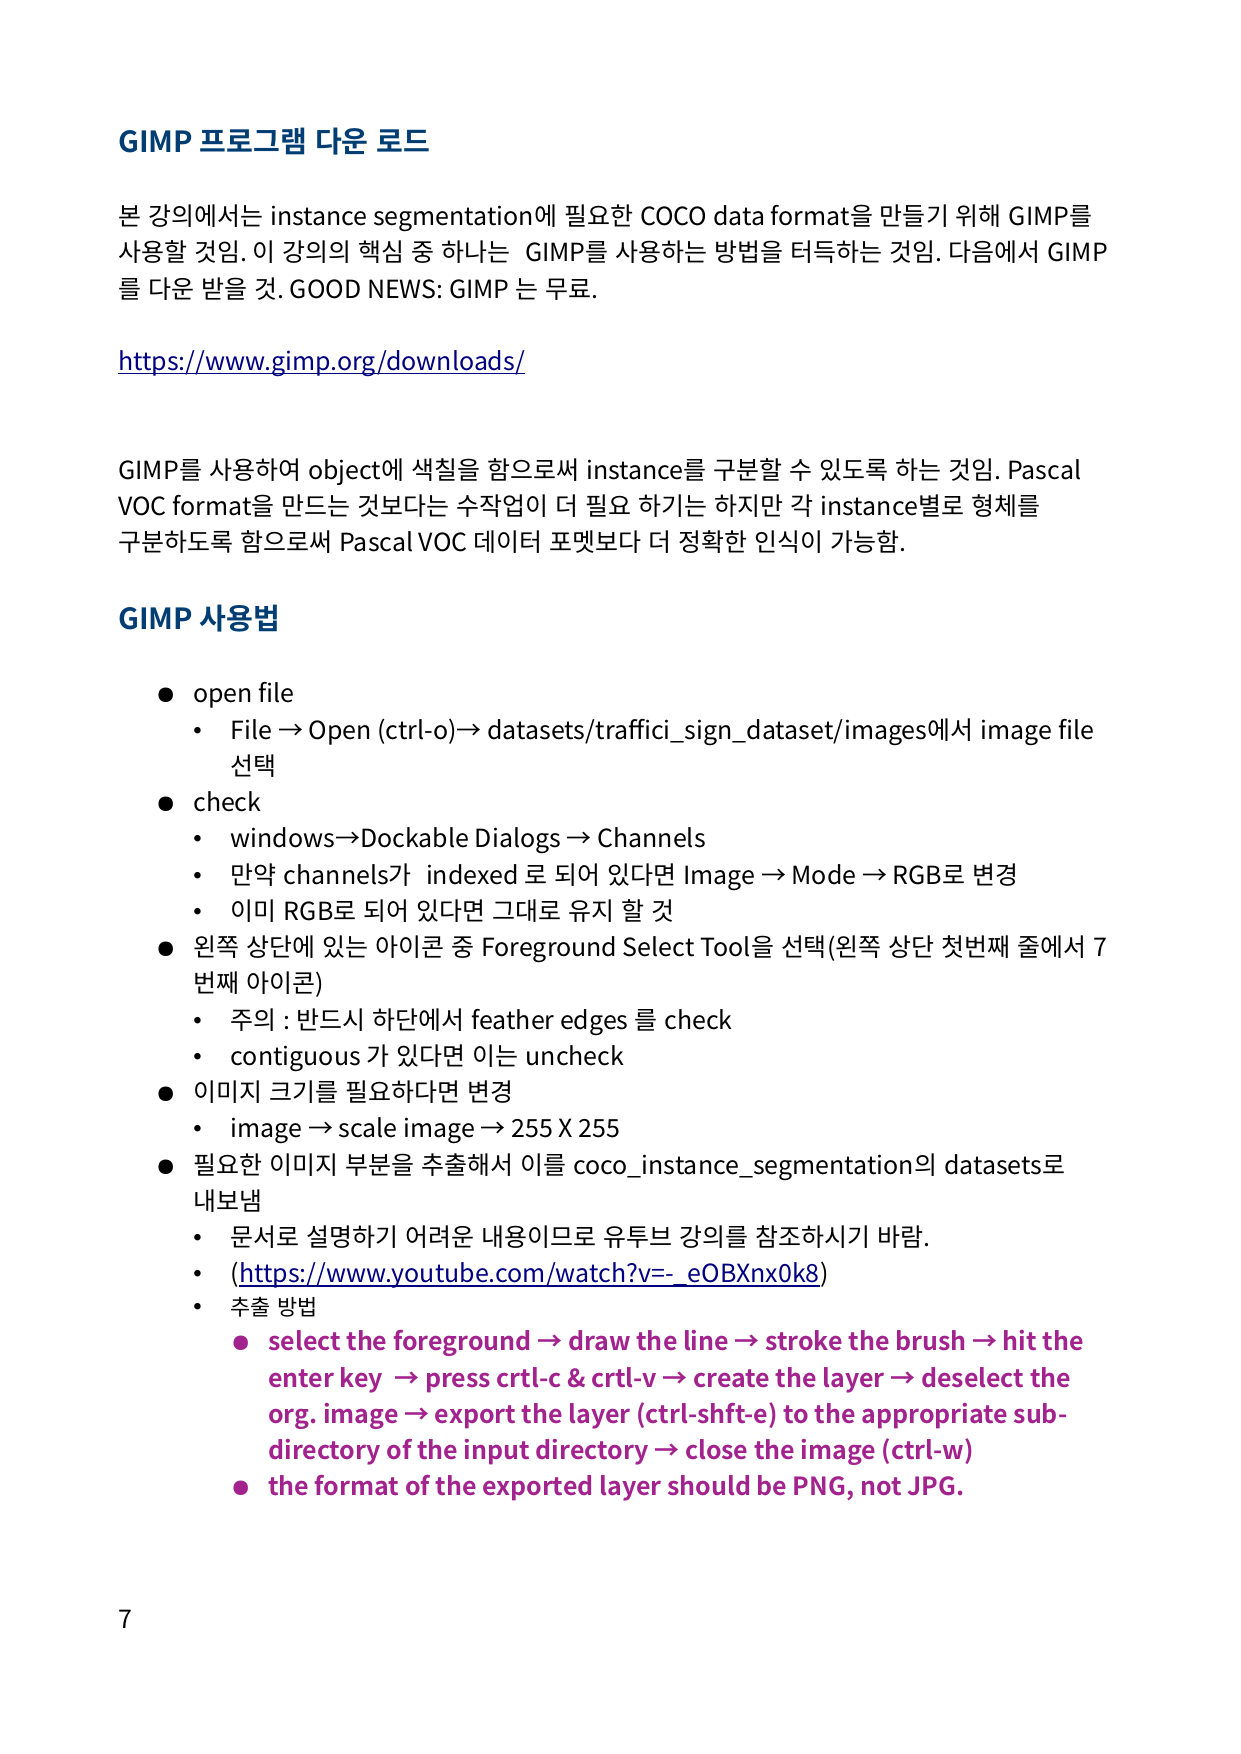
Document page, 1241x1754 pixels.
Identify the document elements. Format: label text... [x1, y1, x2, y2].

list windows→Dockable Dialogs → Channels [193, 819, 1122, 855]
list image → scale image → 255 X 255 [193, 1109, 1122, 1145]
text https://www.gimp.org/downloads/ [118, 342, 1122, 378]
list (https://www.youtube.com/watch?v=-_eOBXnx0k8) [193, 1254, 1122, 1290]
list 만약 channels가 indexed 로 되어 있다면 Image → Mode → RGB로 변경 [193, 855, 1122, 891]
list 필요한 이미지 부분을 추출해서 이를 coco_instance_segmentation의 datasets로 내보냄 [156, 1145, 1122, 1218]
list open file [156, 674, 1122, 710]
list check [156, 783, 1122, 819]
list 문서로 설명하기 어려운 내용이므로 유투브 강의를 참조하시기 바람. [193, 1218, 1122, 1254]
list 이미 RGB로 되어 있다면 그대로 유지 할 것 [193, 891, 1122, 928]
text GIMP 사용법 [118, 595, 1122, 638]
list 추출 방법 [193, 1290, 1122, 1322]
list File → Open (ctrl-o)→ datasets/traffici_sign_dataset/images에서 image file 선택 [193, 710, 1122, 783]
list contiguous 가 있다면 이는 uncheck [193, 1036, 1122, 1073]
list 왼쪽 상단에 있는 아이콘 중 Foreground Select Tool을 선택(왼쪽 상단 첫번째 줄에서 7번째 아이콘) [156, 928, 1122, 1000]
list select the foreground → draw the line → stroke the brush → hit the enter key → press crtl-c & crtl-v → create the layer → deselect the org. image → export the layer (ctrl-shft-e) to the appropriate sub-directory of the input directory → close the image (ctrl-w) [231, 1322, 1122, 1467]
text GIMP 프로그램 다운 로드 [118, 118, 1122, 160]
text 본 강의에서는 instance segmentation에 필요한 COCO data format을 만들기 위해 GIMP를 사용할 것임. 이 강의의 핵심 중 하나는 GIMP를 사용하는 방법을 터득하는 것임. 다음에서 GIMP를 다운 받을 것. GOOD NEWS: GIMP 는 무료. [118, 197, 1122, 305]
list the format of the exported layer should be PNG, not JPG. [231, 1467, 1122, 1503]
list 주의 : 반드시 하단에서 feather edges 를 check [193, 1000, 1122, 1036]
text GIMP를 사용하여 object에 색칠을 함으로써 instance를 구분할 수 있도록 하는 것임. Pascal VOC format을 만드는 것보다는 수작업이 더 필요 하기는 하지만 각 instance별로 형체를 구분하도록 함으로써 Pascal VOC 데이터 포멧보다 더 정확한 인식이 가능함. [118, 450, 1122, 559]
list 이미지 크기를 필요하다면 변경 [156, 1073, 1122, 1109]
